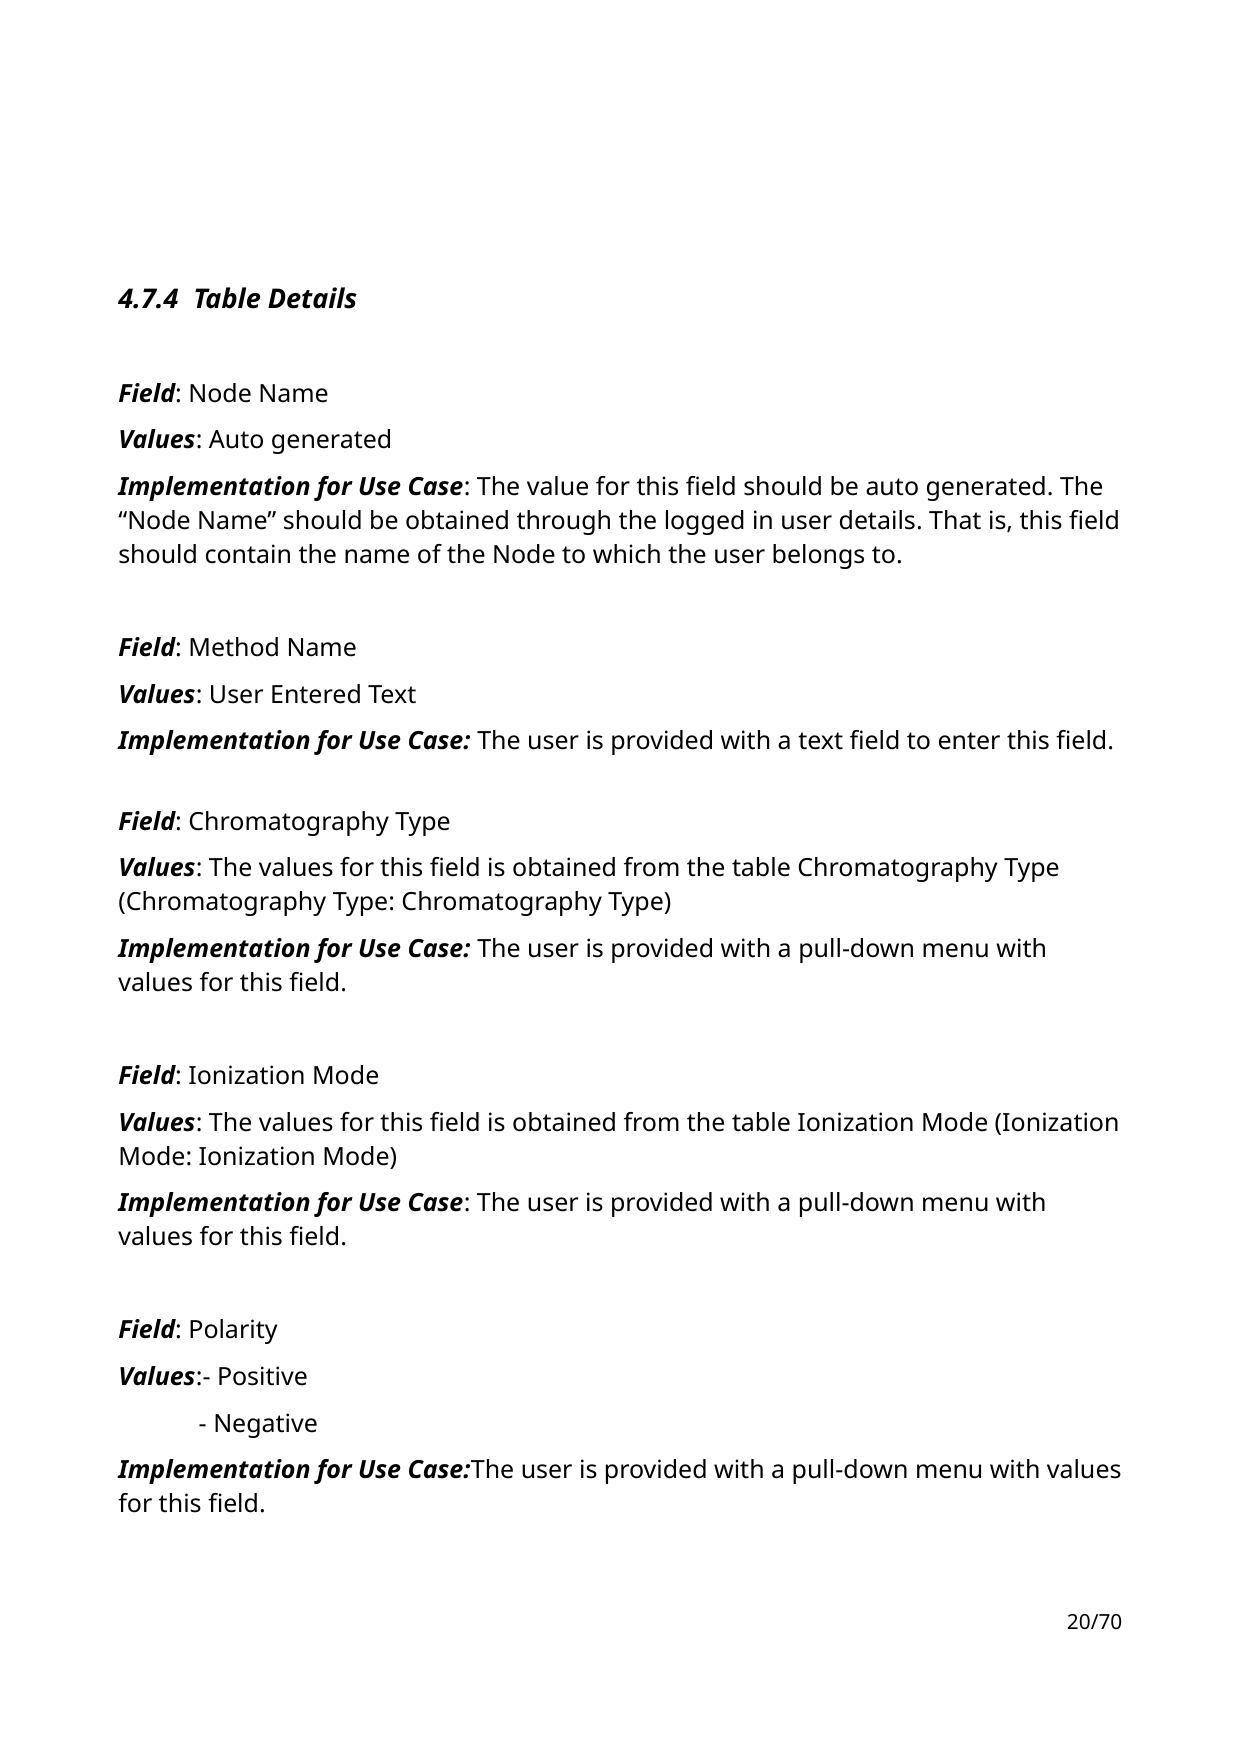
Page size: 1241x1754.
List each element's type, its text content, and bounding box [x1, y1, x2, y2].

text Field: Chromatography Type [118, 803, 1122, 837]
text Values: The values for this field is obtained from the table Ionization Mode (Ionization Mode: Ionization Mode) [118, 1104, 1122, 1172]
text Field: Method Name [118, 630, 1122, 664]
text Implementation for Use Case: The value for this field should be auto generated. The “Node Name” should be obtained through the logged in user details. That is, this field should contain the name of the Node to which the user belongs to. [118, 468, 1122, 571]
text Implementation for Use Case: The user is provided with a text field to enter this field. [118, 723, 1122, 757]
text Values: Auto generated [118, 422, 1122, 456]
text - Negative [118, 1405, 1122, 1439]
text Field: Node Name [118, 375, 1122, 409]
text Values: User Entered Text [118, 676, 1122, 710]
text Implementation for Use Case: The user is provided with a pull-down menu with values for this field. [118, 931, 1122, 999]
subtitle Table Details [118, 279, 1122, 316]
text Implementation for Use Case: The user is provided with a pull-down menu with values for this field. [118, 1185, 1122, 1253]
text Field: Polarity [118, 1312, 1122, 1346]
text Field: Ionization Mode [118, 1058, 1122, 1092]
text Implementation for Use Case:The user is provided with a pull-down menu with values for this field. [118, 1452, 1122, 1520]
text Values: The values for this field is obtained from the table Chromatography Type (Chromatography Type: Chromatography Type) [118, 850, 1122, 918]
text Values:- Positive [118, 1359, 1122, 1393]
